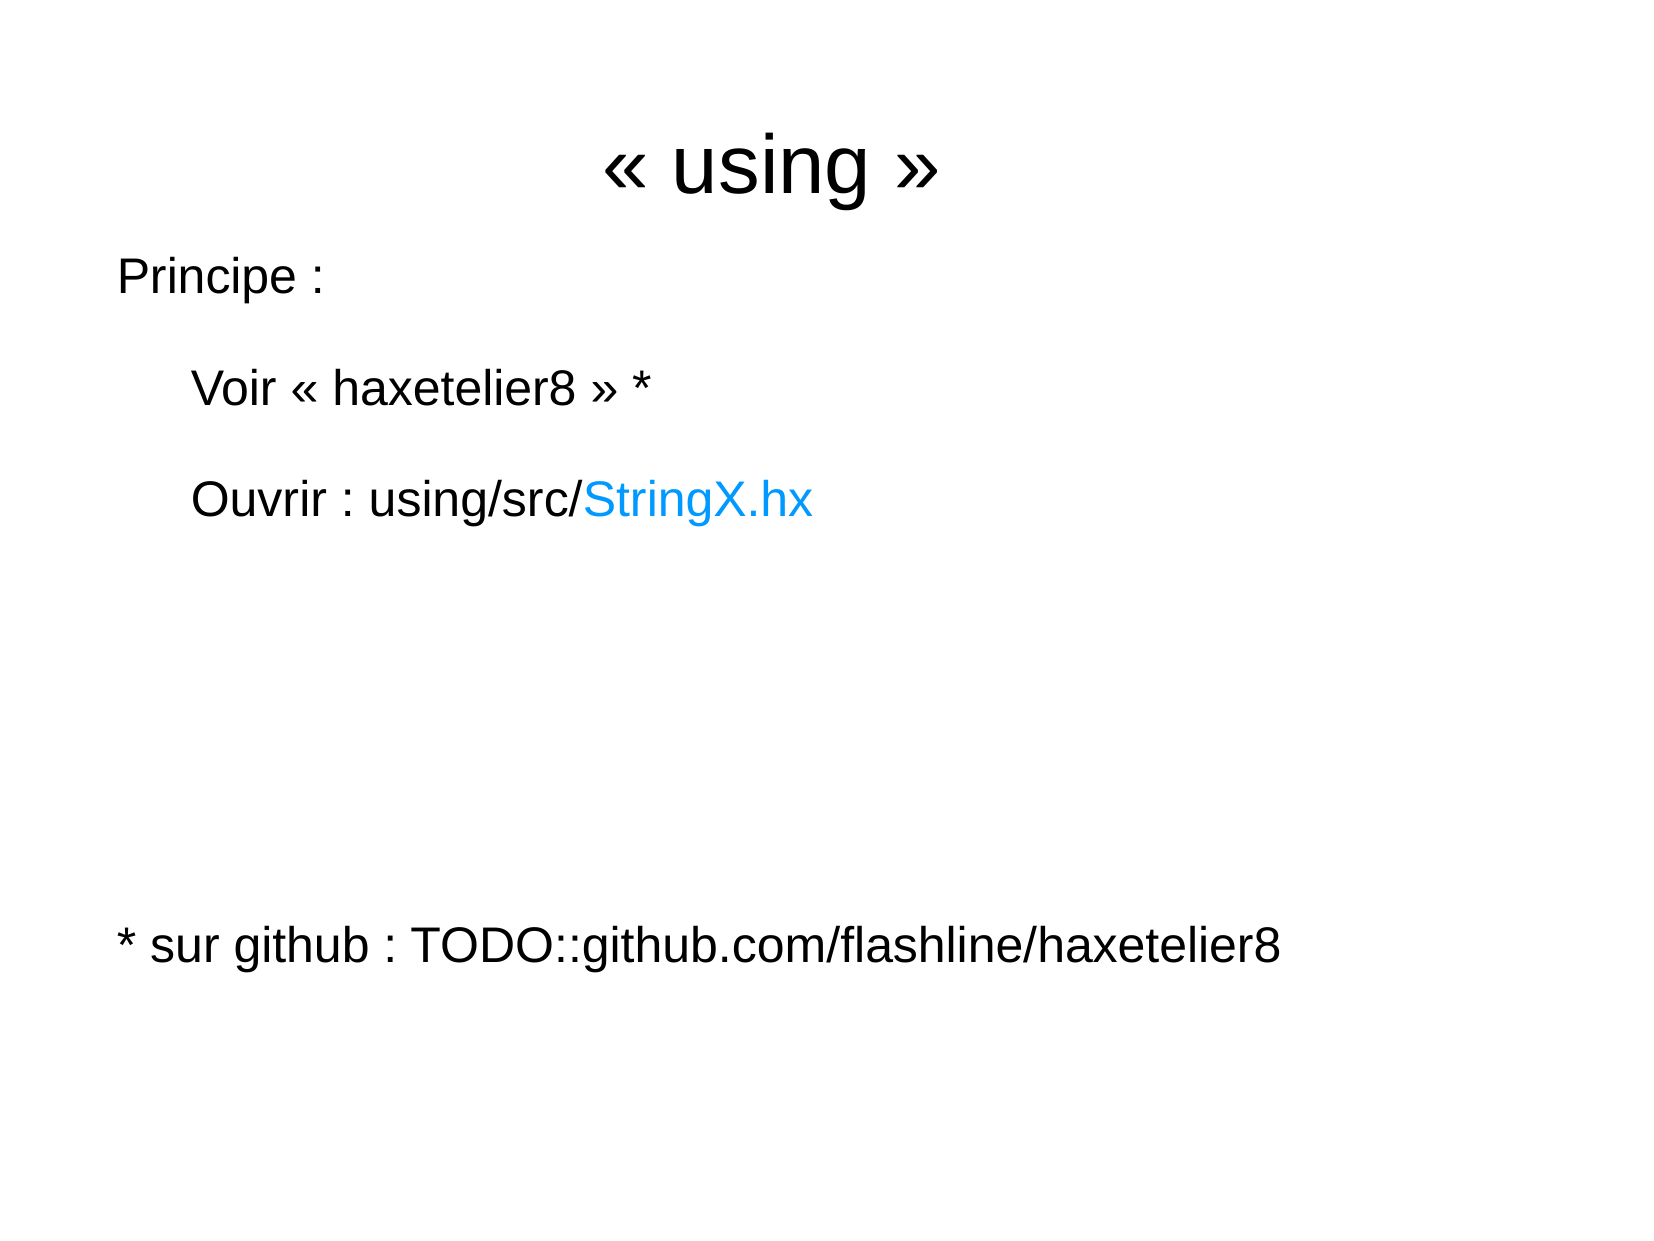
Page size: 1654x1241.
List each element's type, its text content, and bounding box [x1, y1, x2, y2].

text_box « using » [587, 111, 986, 220]
text_box Principe : Voir « haxetelier8 » * Ouvrir : using/src/StringX.hx * sur github : TODO::github.com/flashline/haxetelier8 [102, 241, 1517, 1175]
